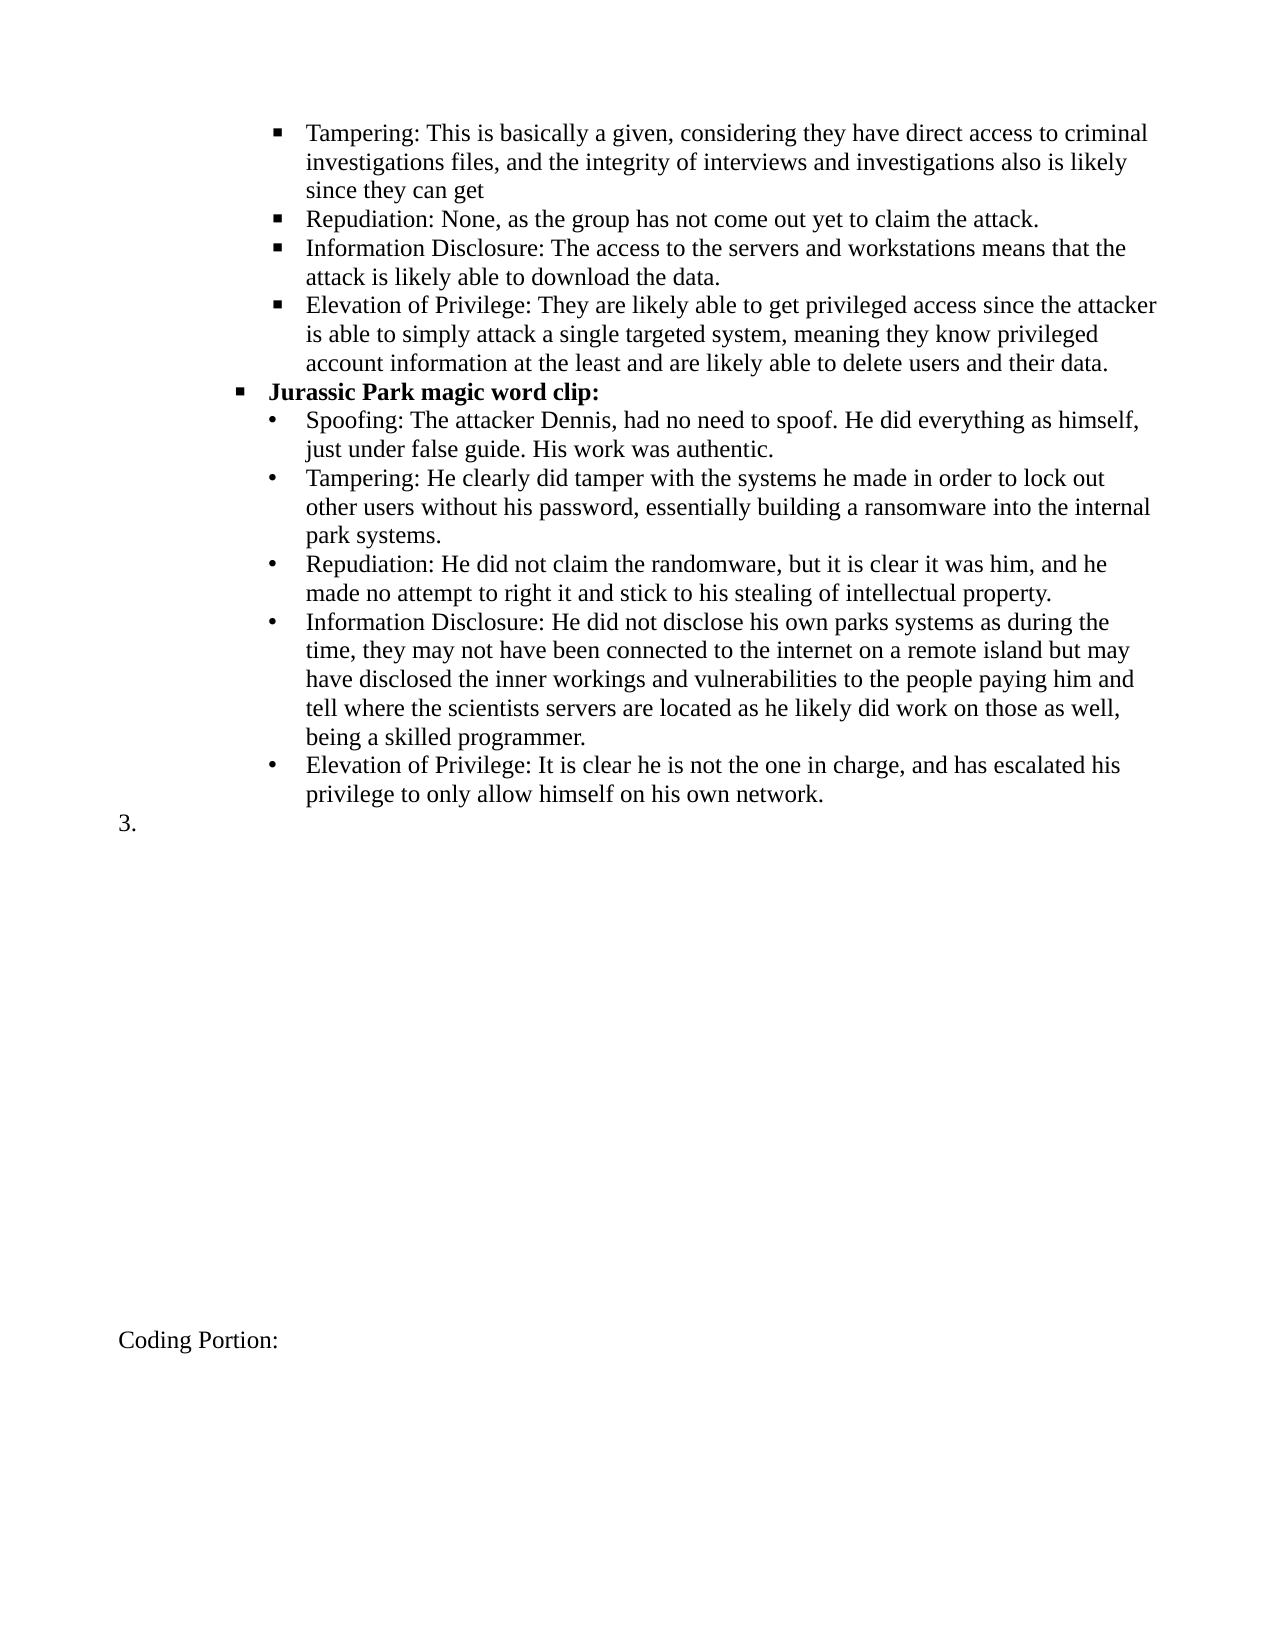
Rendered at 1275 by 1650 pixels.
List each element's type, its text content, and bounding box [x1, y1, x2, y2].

list Tampering: This is basically a given, considering they have direct access to criminal investigations files, and the integrity of interviews and investigations also is likely since they can get [268, 118, 1157, 204]
list Repudiation: None, as the group has not come out yet to claim the attack. [268, 204, 1157, 233]
list Jurassic Park magic word clip: [231, 377, 1157, 406]
text 3. [118, 808, 1157, 837]
list Elevation of Privilege: They are likely able to get privileged access since the attacker is able to simply attack a single targeted system, meaning they know privileged account information at the least and are likely able to delete users and their data. [268, 291, 1157, 377]
text Coding Portion: [118, 1326, 1157, 1354]
list Repudiation: He did not claim the randomware, but it is clear it was him, and he made no attempt to right it and stick to his stealing of intellectual property. [268, 549, 1157, 607]
list Tampering: He clearly did tamper with the systems he made in order to lock out other users without his password, essentially building a ransomware into the internal park systems. [268, 463, 1157, 549]
list Information Disclosure: He did not disclose his own parks systems as during the time, they may not have been connected to the internet on a remote island but may have disclosed the inner workings and vulnerabilities to the people paying him and tell where the scientists servers are located as he likely did work on those as well, being a skilled programmer. [268, 607, 1157, 751]
list Information Disclosure: The access to the servers and workstations means that the attack is likely able to download the data. [268, 233, 1157, 291]
list Spoofing: The attacker Dennis, had no need to spoof. He did everything as himself, just under false guide. His work was authentic. [268, 406, 1157, 463]
list Elevation of Privilege: It is clear he is not the one in charge, and has escalated his privilege to only allow himself on his own network. [268, 751, 1157, 808]
